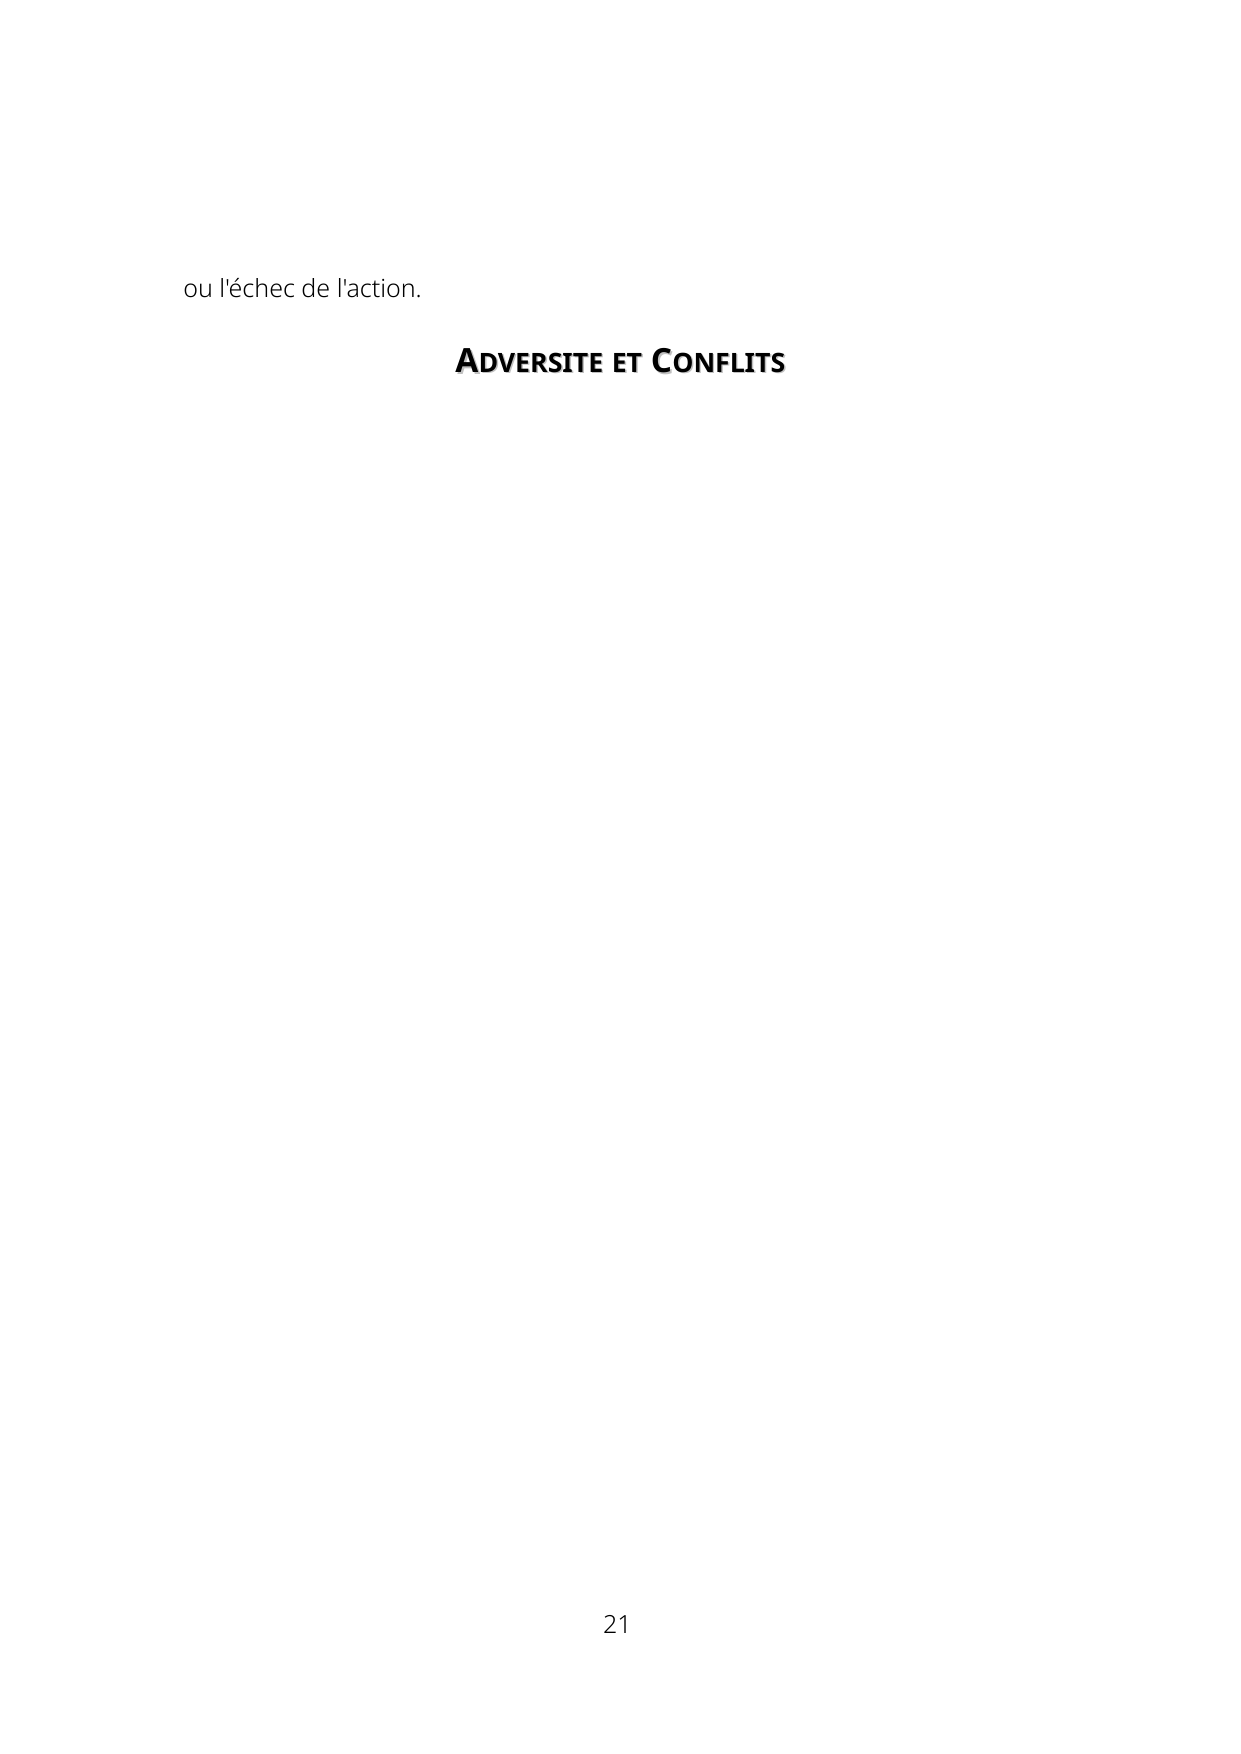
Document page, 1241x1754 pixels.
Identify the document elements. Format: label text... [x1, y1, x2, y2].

subtitle Adversite et Conflits [183, 337, 1057, 382]
text ou l'échec de l'action. [183, 270, 1057, 304]
